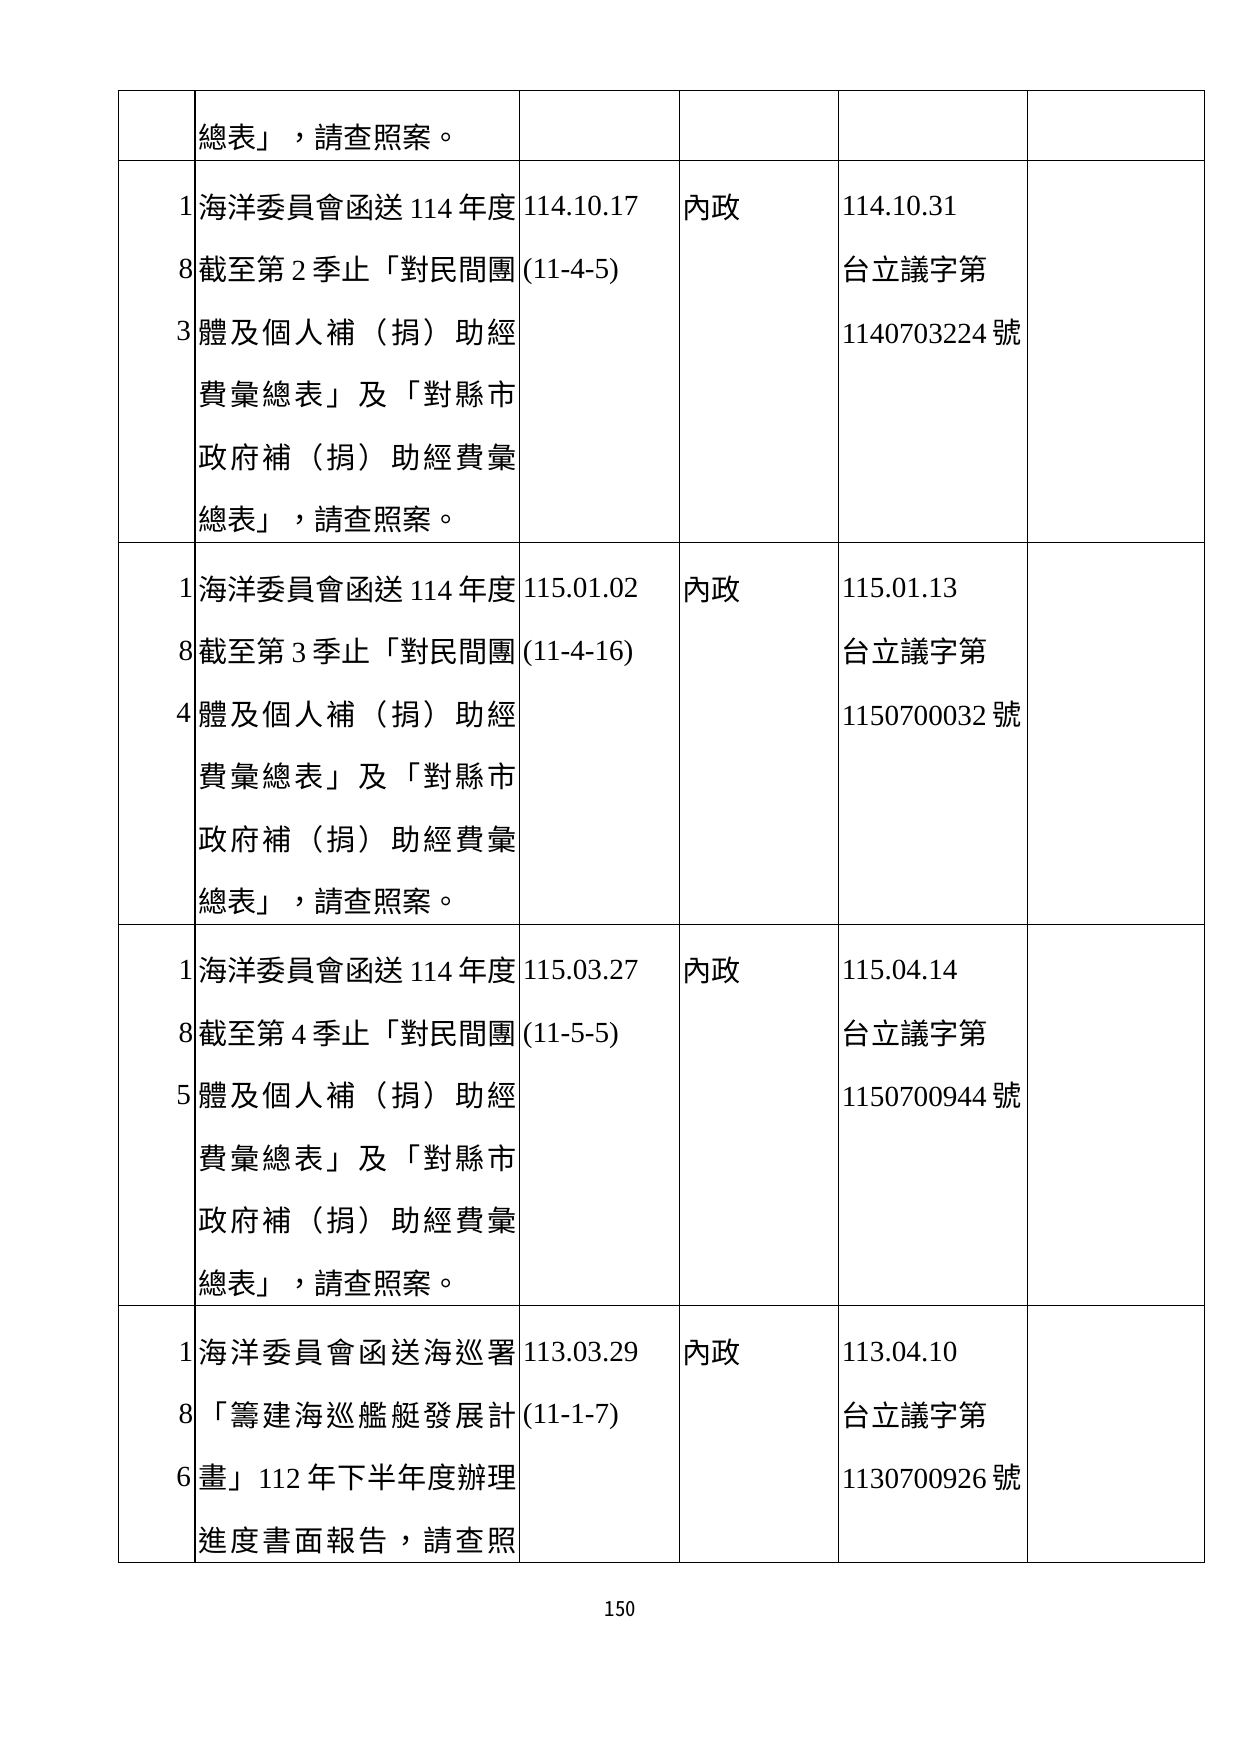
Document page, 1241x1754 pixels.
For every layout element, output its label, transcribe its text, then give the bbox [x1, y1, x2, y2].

table_cell 115.01.02 (11-4-16) [520, 543, 679, 923]
table_cell [1028, 1306, 1204, 1562]
table_cell 114.10.17 (11-4-5) [520, 161, 679, 542]
table_cell 海洋委員會函送114年度截至第3季止「對民間團體及個人補（捐）助經費彙總表」及「對縣市政府補（捐）助經費彙總表」，請查照案。 [196, 543, 519, 923]
table_cell [520, 91, 679, 160]
table_cell [119, 1306, 194, 1562]
table_cell 113.04.10 台立議字第1130700926號 [839, 1306, 1027, 1562]
table_cell 總表」，請查照案。 [196, 91, 519, 160]
table_cell [680, 91, 838, 160]
table_cell [1028, 543, 1204, 923]
table_cell 內政 [680, 1306, 838, 1562]
table_cell [119, 543, 194, 923]
table_cell [1028, 161, 1204, 542]
table_cell 海洋委員會函送114年度截至第4季止「對民間團體及個人補（捐）助經費彙總表」及「對縣市政府補（捐）助經費彙總表」，請查照案。 [196, 925, 519, 1305]
table_cell 內政 [680, 925, 838, 1305]
table_cell 海洋委員會函送114年度截至第2季止「對民間團體及個人補（捐）助經費彙總表」及「對縣市政府補（捐）助經費彙總表」，請查照案。 [196, 161, 519, 542]
table_cell 海洋委員會函送海巡署「籌建海巡艦艇發展計畫」112年下半年度辦理進度書面報告，請查照 [196, 1306, 519, 1562]
table_cell [1028, 91, 1204, 160]
table_cell 115.04.14 台立議字第1150700944號 [839, 925, 1027, 1305]
table_cell 內政 [680, 543, 838, 923]
table_cell 114.10.31 台立議字第1140703224號 [839, 161, 1027, 542]
table_cell 115.01.13 台立議字第 1150700032號 [839, 543, 1027, 923]
table_cell [119, 91, 194, 160]
table_cell 115.03.27 (11-5-5) [520, 925, 679, 1305]
table_cell [119, 161, 194, 542]
table_cell [119, 925, 194, 1305]
table_cell [1028, 925, 1204, 1305]
table_cell 113.03.29 (11-1-7) [520, 1306, 679, 1562]
table_cell 內政 [680, 161, 838, 542]
table_cell [839, 91, 1027, 160]
